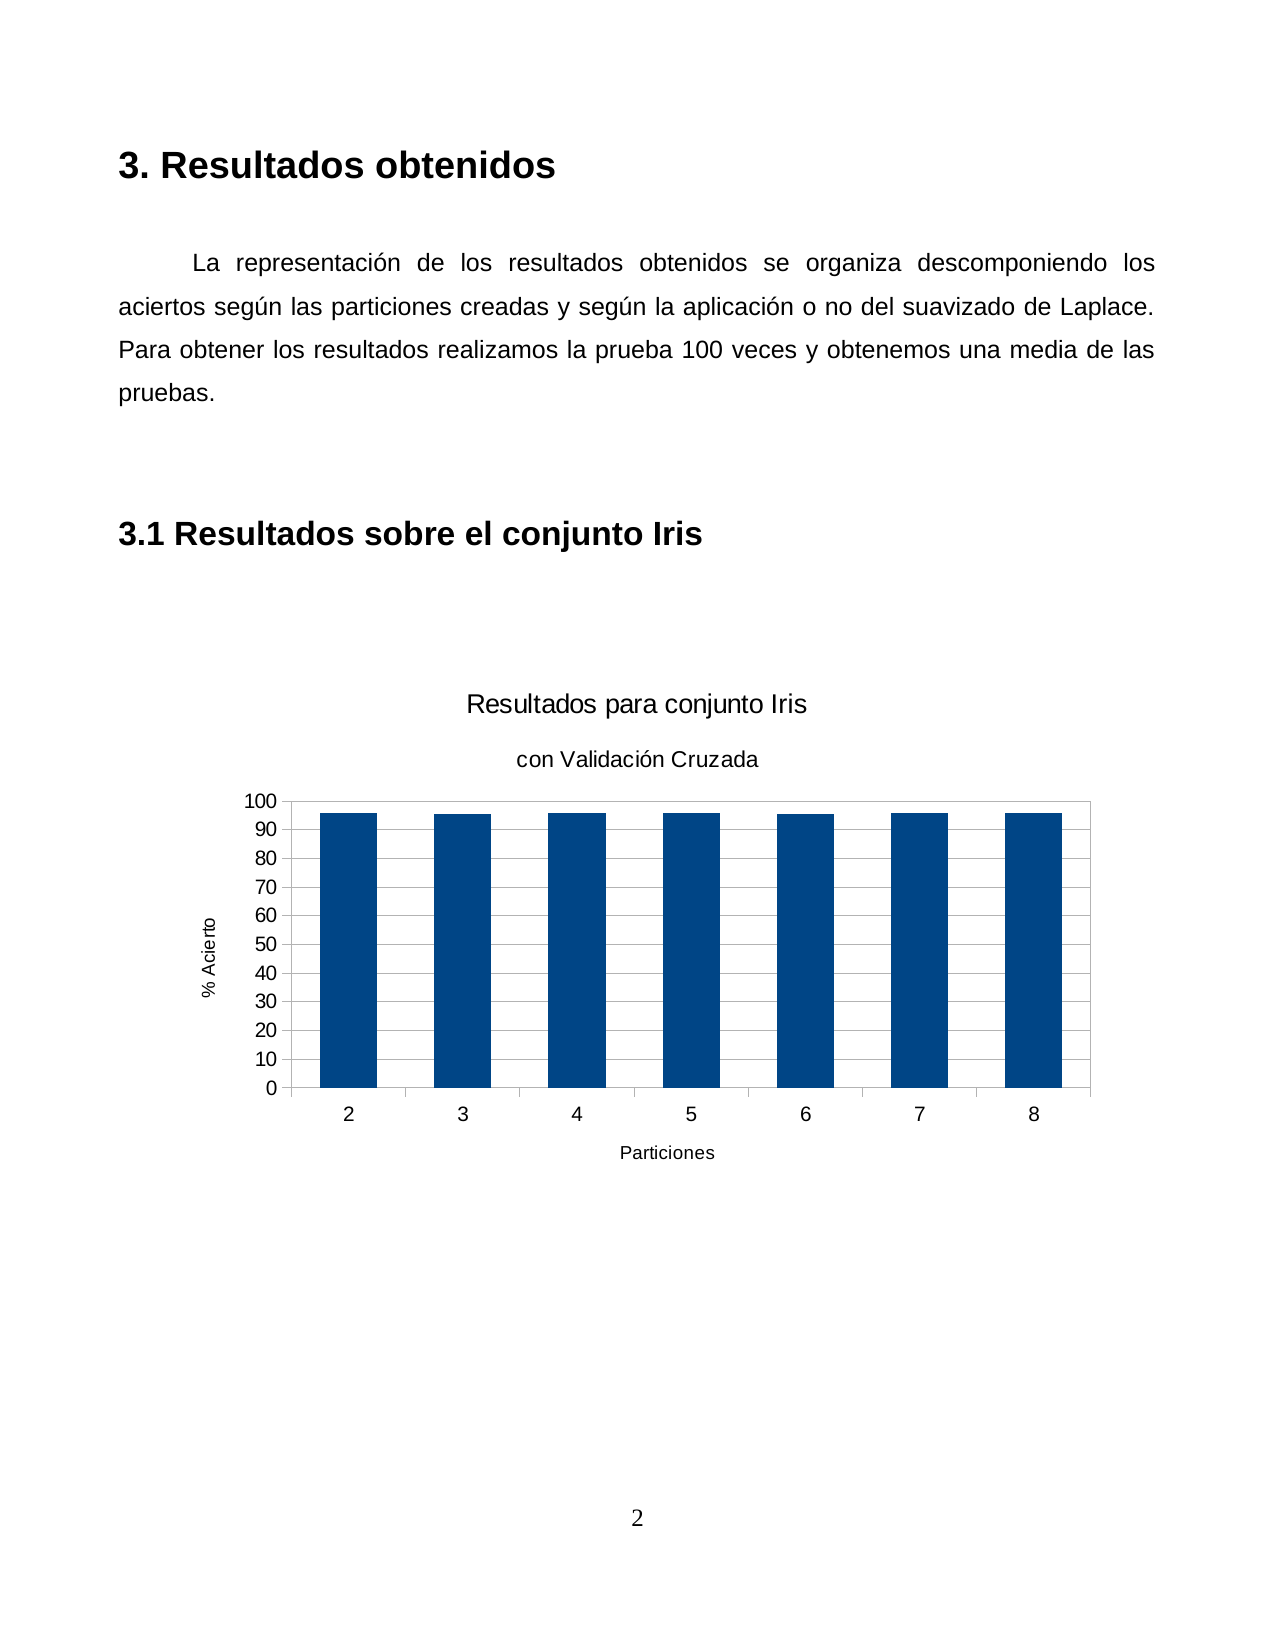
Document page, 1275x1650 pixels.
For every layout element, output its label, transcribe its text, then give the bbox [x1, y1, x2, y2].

subtitle 3.1 Resultados sobre el conjunto Iris [118, 514, 1157, 553]
subtitle 3. Resultados obtenidos [118, 143, 1157, 187]
text La representación de los resultados obtenidos se organiza descomponiendo los aciertos según las particiones creadas y según la aplicación o no del suavizado de Laplace. Para obtener los resultados realizamos la prueba 100 veces y obtenemos una media de las pruebas. [118, 248, 1157, 406]
